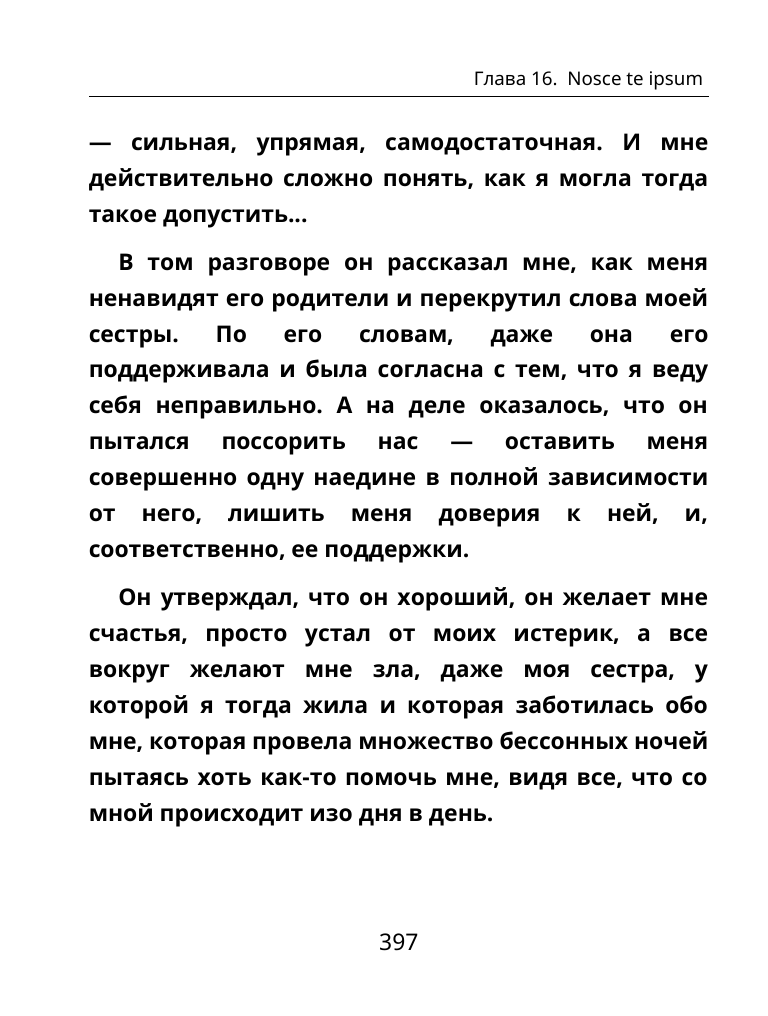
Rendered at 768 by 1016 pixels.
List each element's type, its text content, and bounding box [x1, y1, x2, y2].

text — сильная, упрямая, самодостаточная. И мне действительно сложно понять, как я могла тогда такое допустить... [88, 126, 709, 229]
text В том разговоре он рассказал мне, как меня ненавидят его родители и перекрутил слова моей сестры. По его словам, даже она его поддерживала и была согласна с тем, что я веду себя неправильно. А на деле оказалось, что он пытался поссорить нас — оставить меня совершенно одну наедине в полной зависимости от него, лишить меня доверия к ней, и, соответственно, ее поддержки. [88, 246, 709, 564]
text Он утверждал, что он хороший, он желает мне счастья, просто устал от моих истерик, а все вокруг желают мне зла, даже моя сестра, у которой я тогда жила и которая заботилась обо мне, которая провела множество бессонных ночей пытаясь хоть как-то помочь мне, видя все, что со мной происходит изо дня в день. [88, 581, 709, 828]
